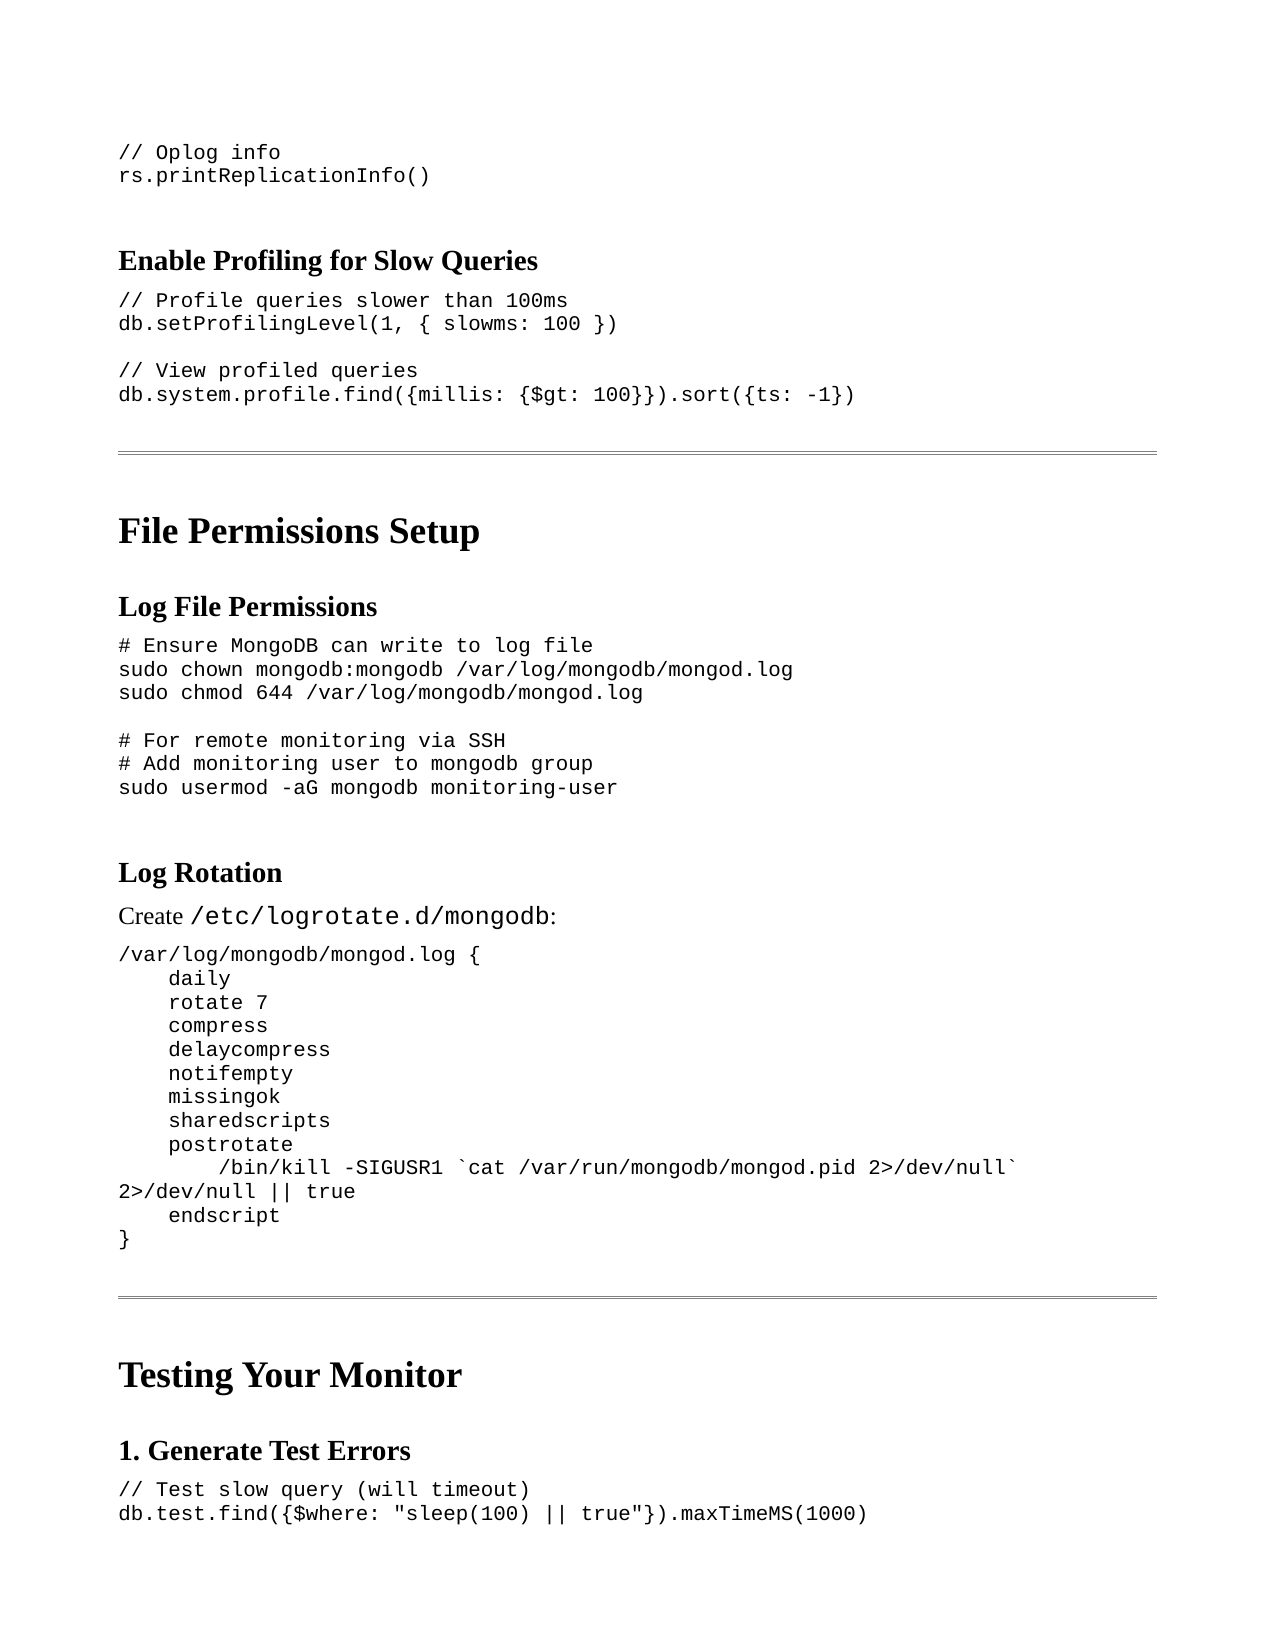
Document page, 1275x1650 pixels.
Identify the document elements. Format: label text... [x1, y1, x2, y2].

subtitle Enable Profiling for Slow Queries [118, 243, 1157, 277]
text // Oplog info [118, 142, 1157, 165]
text Create /etc/logrotate.d/mongodb: [118, 901, 1157, 932]
text # Add monitoring user to mongodb group [118, 753, 1157, 777]
subtitle Log Rotation [118, 855, 1157, 889]
text endscript [118, 1204, 1157, 1228]
text sharedscripts [118, 1110, 1157, 1134]
subtitle Log File Permissions [118, 589, 1157, 623]
text sudo usermod -aG mongodb monitoring-user [118, 777, 1157, 801]
text daily [118, 968, 1157, 992]
text // Profile queries slower than 100ms [118, 289, 1157, 313]
text db.test.find({$where: "sleep(100) || true"}).maxTimeMS(1000) [118, 1503, 1157, 1526]
subtitle File Permissions Setup [118, 508, 1157, 552]
text rotate 7 [118, 992, 1157, 1015]
text sudo chmod 644 /var/log/mongodb/mongod.log [118, 682, 1157, 706]
text /var/log/mongodb/mongod.log { [118, 944, 1157, 968]
text db.system.profile.find({millis: {$gt: 100}}).sort({ts: -1}) [118, 384, 1157, 408]
text compress [118, 1015, 1157, 1039]
text db.setProfilingLevel(1, { slowms: 100 }) [118, 313, 1157, 337]
text missingok [118, 1086, 1157, 1110]
text # Ensure MongoDB can write to log file [118, 635, 1157, 659]
text // Test slow query (will timeout) [118, 1479, 1157, 1503]
text # For remote monitoring via SSH [118, 730, 1157, 753]
text } [118, 1228, 1157, 1252]
subtitle 1. Generate Test Errors [118, 1433, 1157, 1467]
text notifempty [118, 1063, 1157, 1086]
text delaycompress [118, 1039, 1157, 1063]
text postrotate [118, 1134, 1157, 1157]
subtitle Testing Your Monitor [118, 1352, 1157, 1396]
text // View profiled queries [118, 361, 1157, 384]
text sudo chown mongodb:mongodb /var/log/mongodb/mongod.log [118, 659, 1157, 682]
text /bin/kill -SIGUSR1 `cat /var/run/mongodb/mongod.pid 2>/dev/null` 2>/dev/null || true [118, 1157, 1157, 1204]
text rs.printReplicationInfo() [118, 165, 1157, 189]
